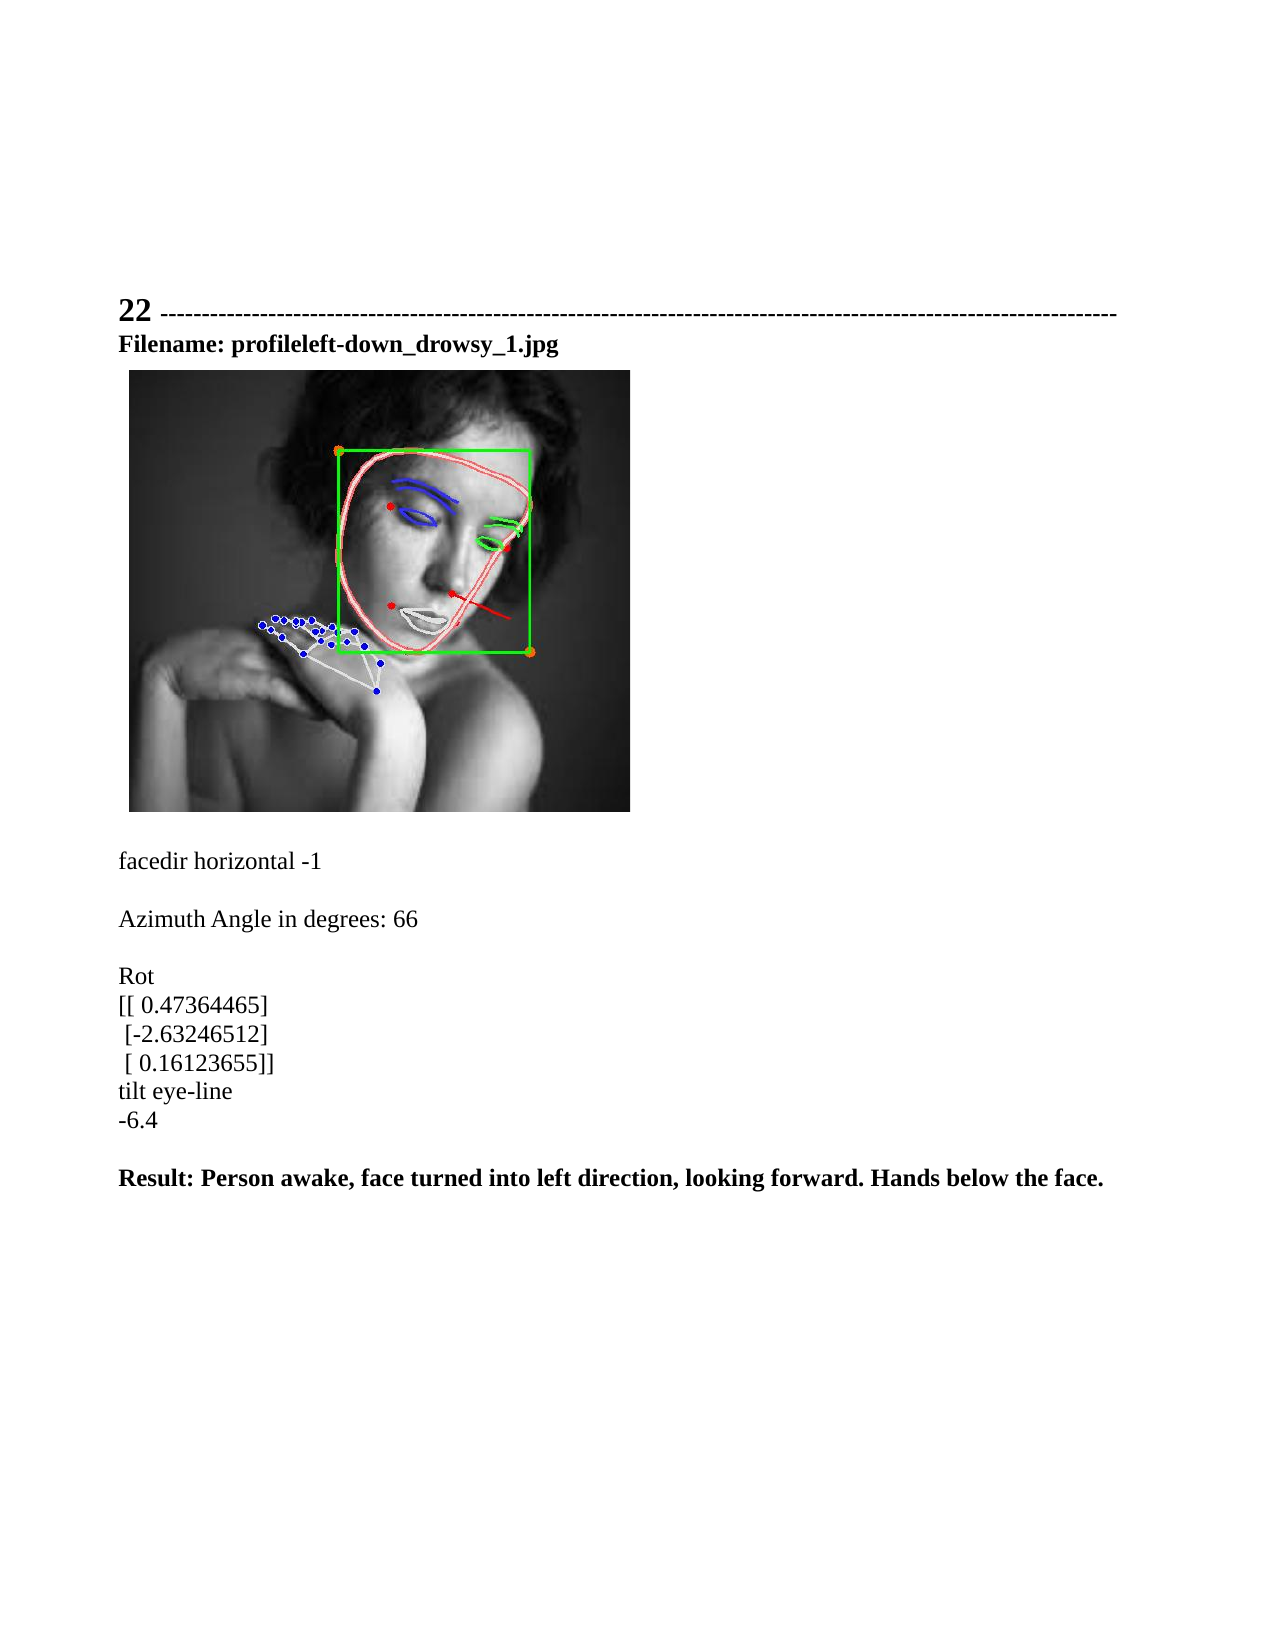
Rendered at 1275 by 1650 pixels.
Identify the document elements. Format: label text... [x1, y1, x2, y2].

text tilt eye-line [118, 1076, 1157, 1105]
text [ 0.16123655]] [118, 1048, 1157, 1076]
text [-2.63246512] [118, 1019, 1157, 1048]
text [[ 0.47364465] [118, 990, 1157, 1019]
text Result: Person awake, face turned into left direction, looking forward. Hands below the face. [118, 1163, 1157, 1191]
text facedir horizontal -1 [118, 846, 1157, 875]
text Azimuth Angle in degrees: 66 [118, 904, 1157, 933]
text Rot [118, 961, 1157, 990]
text 22 ------------------------------------------------------------------------------------------------------------------- [118, 291, 1157, 329]
picture [129, 370, 631, 812]
text Filename: profileleft-down_drowsy_1.jpg [118, 329, 1157, 358]
text -6.4 [118, 1105, 1157, 1134]
